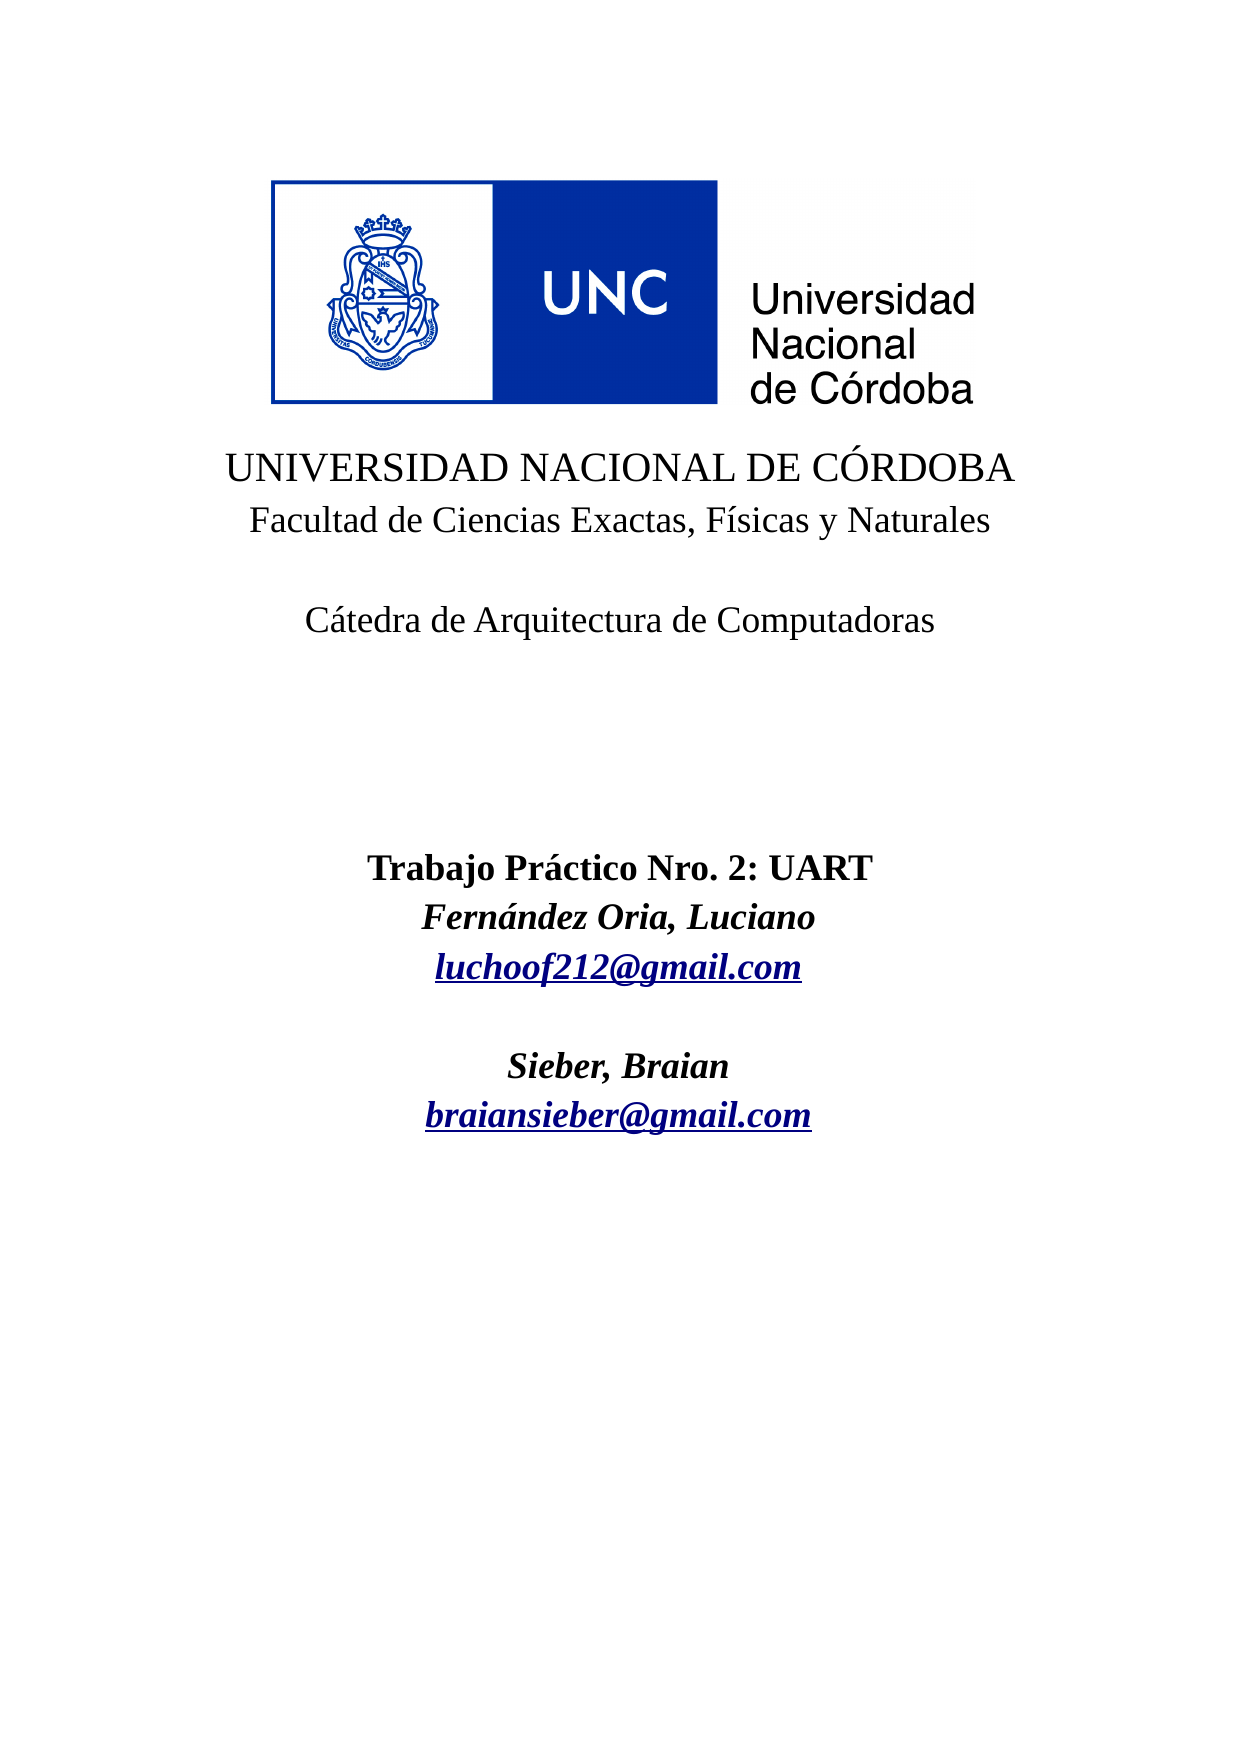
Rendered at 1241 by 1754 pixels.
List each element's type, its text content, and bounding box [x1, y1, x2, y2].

text luchoof212@gmail.com [118, 944, 1122, 987]
text Sieber, Braian [118, 1043, 1122, 1086]
text Trabajo Práctico Nro. 2: UART [118, 845, 1122, 888]
text braiansieber@gmail.com [118, 1093, 1122, 1136]
picture [264, 178, 977, 405]
text Fernández Oria, Luciano [118, 894, 1122, 938]
text UNIVERSIDAD NACIONAL DE CÓRDOBA [118, 443, 1122, 491]
text Cátedra de Arquitectura de Computadoras [118, 597, 1122, 640]
text Facultad de Ciencias Exactas, Físicas y Naturales [118, 498, 1122, 541]
